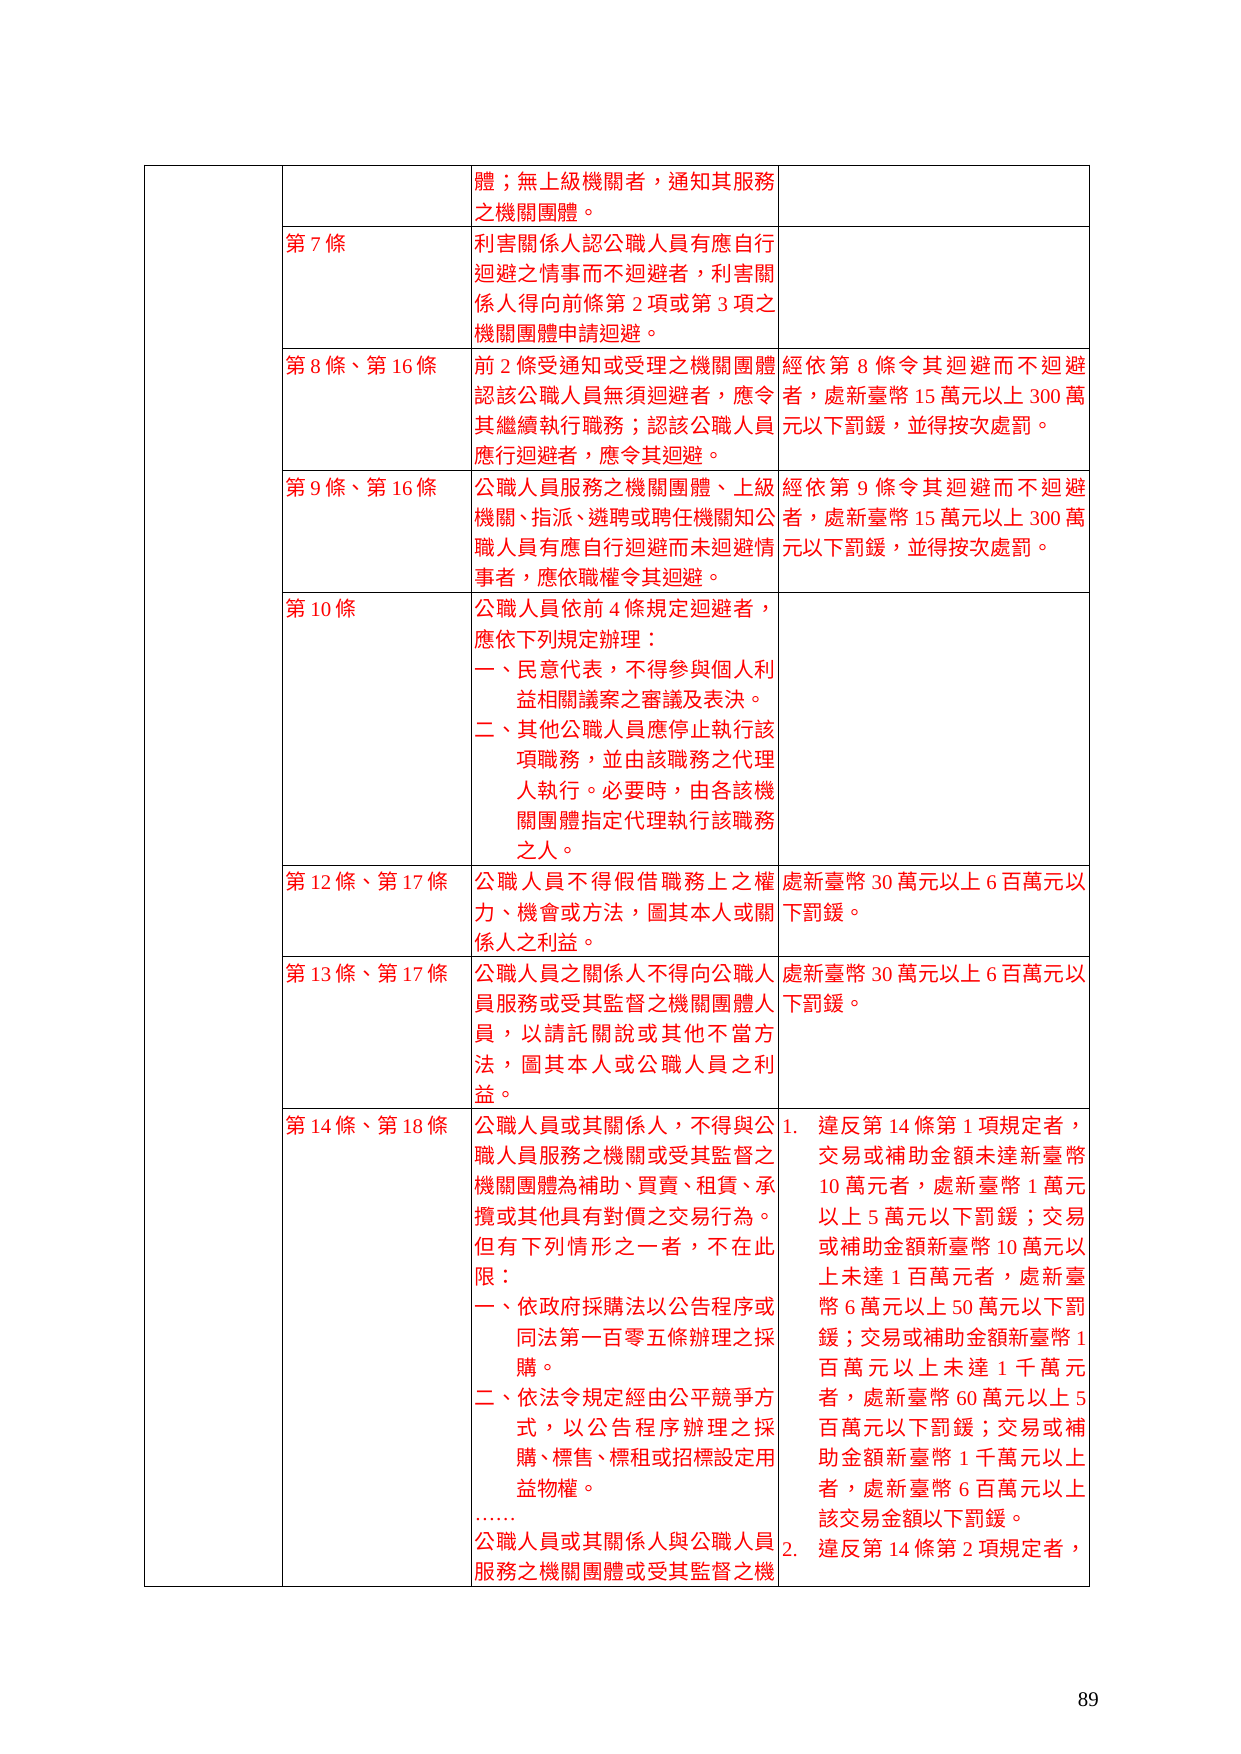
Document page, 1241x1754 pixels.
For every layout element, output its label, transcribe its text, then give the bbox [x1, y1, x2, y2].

table_cell 經依第8條令其迴避而不迴避者，處新臺幣15萬元以上300萬元以下罰鍰，並得按次處罰。 [779, 349, 1089, 470]
table_cell 第9條、第16條 [283, 471, 471, 592]
table_cell [779, 227, 1089, 348]
table_cell 違反第14條第1項規定者，交易或補助金額未達新臺幣10萬元者，處新臺幣1萬元以上5萬元以下罰鍰；交易或補助金額新臺幣10萬元以上未達1百萬元者，處新臺幣6萬元以上50萬元以下罰鍰；交易或補助金額新臺幣1百萬元以上未達1千萬元者，處新臺幣60萬元以上5百萬元以下罰鍰；交易或補助金額新臺幣1千萬元以上者，處新臺幣6百萬元以上該交易金額以下罰鍰。 違反第14條第2項規定者， [779, 1109, 1089, 1586]
table_cell 經依第9條令其迴避而不迴避者，處新臺幣15萬元以上300萬元以下罰鍰，並得按次處罰。 [779, 471, 1089, 592]
table_cell 公職人員服務之機關團體、上級機關、指派、遴聘或聘任機關知公職人員有應自行迴避而未迴避情事者，應依職權令其迴避。 [472, 471, 778, 592]
table_cell [779, 593, 1089, 864]
table_cell 體；無上級機關者，通知其服務之機關團體。 [472, 166, 778, 226]
table_cell [779, 166, 1089, 226]
table_cell [145, 166, 282, 1586]
table_cell 公職人員不得假借職務上之權力、機會或方法，圖其本人或關係人之利益。 [472, 866, 778, 956]
table_cell 處新臺幣30萬元以上6百萬元以下罰鍰。 [779, 957, 1089, 1108]
table_cell 第13條、第17條 [283, 957, 471, 1108]
table_cell 處新臺幣30萬元以上6百萬元以下罰鍰。 [779, 866, 1089, 956]
table_cell 第7條 [283, 227, 471, 348]
table_cell 前2條受通知或受理之機關團體認該公職人員無須迴避者，應令其繼續執行職務；認該公職人員應行迴避者，應令其迴避。 [472, 349, 778, 470]
table_cell 第8條、第16條 [283, 349, 471, 470]
table_cell 公職人員依前4條規定迴避者，應依下列規定辦理： 一、民意代表，不得參與個人利益相關議案之審議及表決。 二、其他公職人員應停止執行該項職務，並由該職務之代理人執行。必要時，由各該機關團體指定代理執行該職務之人。 [472, 593, 778, 864]
table_cell 公職人員或其關係人，不得與公職人員服務之機關或受其監督之機關團體為補助、買賣、租賃、承攬或其他具有對價之交易行為。但有下列情形之一者，不在此限： 一、依政府採購法以公告程序或同法第一百零五條辦理之採購。 二、依法令規定經由公平競爭方式，以公告程序辦理之採購、標售、標租或招標設定用益物權。 …… 公職人員或其關係人與公職人員服務之機關團體或受其監督之機 [472, 1109, 778, 1586]
table_cell 第12條、第17條 [283, 866, 471, 956]
table_cell 第14條、第18條 [283, 1109, 471, 1586]
table_cell 利害關係人認公職人員有應自行迴避之情事而不迴避者，利害關係人得向前條第2項或第3項之機關團體申請迴避。 [472, 227, 778, 348]
table_cell [283, 166, 471, 226]
table_cell 第10條 [283, 593, 471, 864]
table_cell 公職人員之關係人不得向公職人員服務或受其監督之機關團體人員，以請託關說或其他不當方法，圖其本人或公職人員之利益。 [472, 957, 778, 1108]
